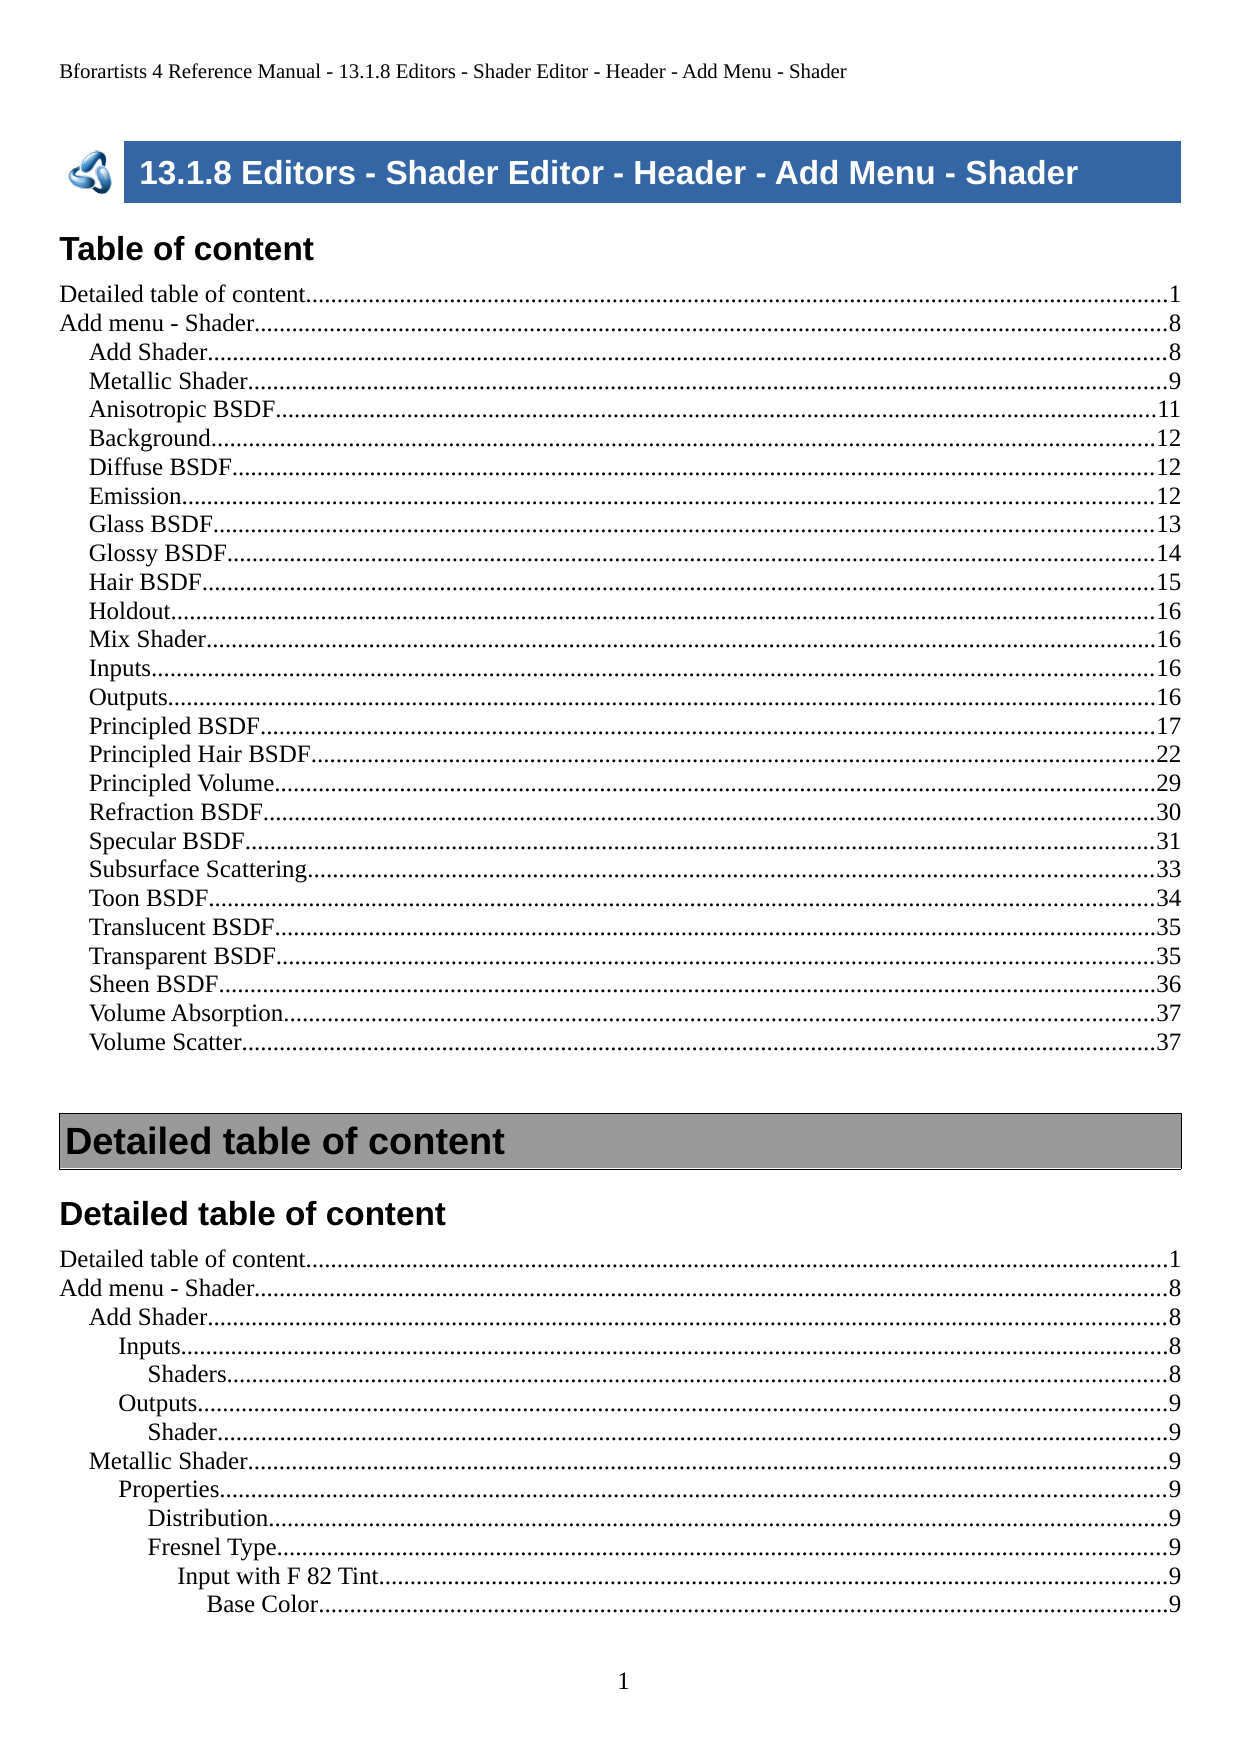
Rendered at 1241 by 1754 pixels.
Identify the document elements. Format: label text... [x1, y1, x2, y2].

subtitle Detailed table of content [59, 1193, 1181, 1232]
text Input with F 82 Tint 9 [177, 1561, 1181, 1589]
text Diffuse BSDF 12 [88, 452, 1181, 481]
picture [65, 147, 114, 197]
text Toon BSDF 34 [88, 883, 1181, 912]
text Metallic Shader 9 [88, 366, 1181, 394]
text Mix Shader 16 [88, 624, 1181, 653]
text Anisotropic BSDF 11 [88, 394, 1181, 423]
text Principled BSDF 17 [88, 711, 1181, 739]
text Distribution 9 [147, 1503, 1181, 1532]
table_header 13.1.8 Editors - Shader Editor - Header - Add Menu - Shader [124, 141, 1181, 203]
text Subsurface Scattering 33 [88, 854, 1181, 883]
text Glossy BSDF 14 [88, 538, 1181, 567]
text Add menu - Shader 8 [59, 308, 1181, 337]
text Outputs 16 [88, 682, 1181, 711]
text Emission 12 [88, 481, 1181, 509]
text Principled Volume 29 [88, 768, 1181, 797]
text Volume Scatter 37 [88, 1027, 1181, 1056]
text Specular BSDF 31 [88, 826, 1181, 854]
text Add menu - Shader 8 [59, 1273, 1181, 1302]
text Background 12 [88, 423, 1181, 452]
text Metallic Shader 9 [88, 1446, 1181, 1474]
text Volume Absorption 37 [88, 998, 1181, 1027]
text Holdout 16 [88, 596, 1181, 624]
text Add Shader 8 [88, 337, 1181, 366]
text Inputs 16 [88, 653, 1181, 682]
text Detailed table of content 1 [59, 279, 1181, 308]
text Inputs 8 [118, 1331, 1181, 1359]
text Transparent BSDF 35 [88, 941, 1181, 969]
text Detailed table of content 1 [59, 1244, 1181, 1273]
text Add Shader 8 [88, 1302, 1181, 1331]
text Shaders 8 [147, 1359, 1181, 1388]
subtitle Table of content [59, 228, 1181, 267]
text Outputs 9 [118, 1388, 1181, 1417]
table_header [59, 141, 124, 203]
text Properties 9 [118, 1474, 1181, 1503]
text Hair BSDF 15 [88, 567, 1181, 596]
text Translucent BSDF 35 [88, 912, 1181, 941]
text Base Color 9 [206, 1589, 1181, 1618]
text Fresnel Type 9 [147, 1532, 1181, 1561]
text Principled Hair BSDF 22 [88, 739, 1181, 768]
text Glass BSDF 13 [88, 509, 1181, 538]
table_header Detailed table of content [60, 1114, 1181, 1168]
text Sheen BSDF 36 [88, 969, 1181, 998]
text Shader 9 [147, 1417, 1181, 1446]
text Refraction BSDF 30 [88, 797, 1181, 826]
